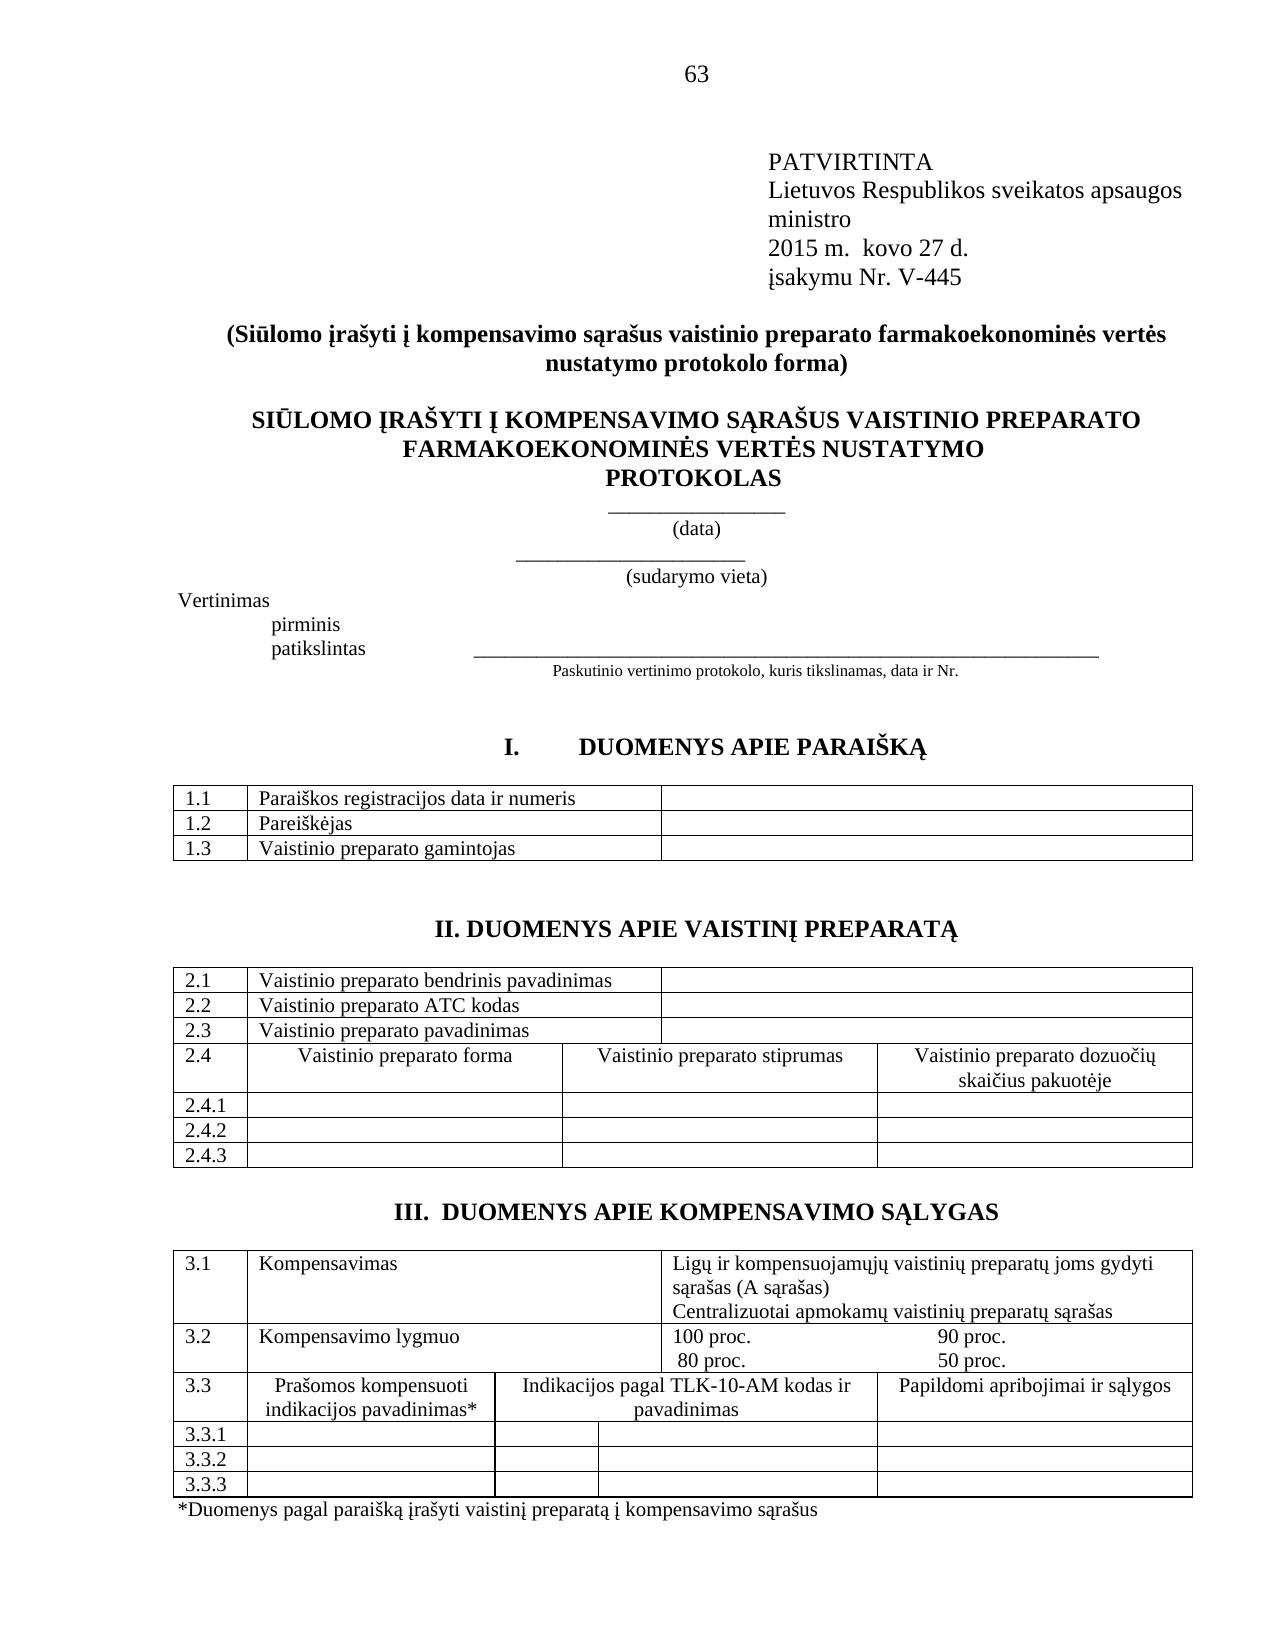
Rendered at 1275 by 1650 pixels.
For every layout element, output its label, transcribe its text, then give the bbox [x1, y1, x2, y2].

table_header Vaistinio preparato bendrinis pavadinimas [248, 968, 661, 992]
text pirminis [177, 612, 1216, 636]
table_header [662, 968, 1192, 992]
table_cell 3.3.2 [174, 1447, 247, 1471]
table_cell 3.2 [174, 1324, 247, 1372]
table_cell 3.3.1 [174, 1422, 247, 1446]
table_cell [248, 1118, 562, 1142]
text įsakymu Nr. V-445 [768, 262, 1216, 291]
text 2015 m. kovo 27 d. [768, 233, 1216, 262]
table_cell [878, 1447, 1192, 1471]
table_cell Papildomi apribojimai ir sąlygos [878, 1373, 1192, 1421]
table_cell Vaistinio preparato ATC kodas [248, 993, 661, 1017]
table_cell [248, 1143, 562, 1167]
text (Siūlomo įrašyti į kompensavimo sąrašus vaistinio preparato farmakoekonominės vertės nustatymo protokolo forma) [177, 319, 1216, 377]
text Paskutinio vertinimo protokolo, kuris tikslinamas, data ir Nr. [177, 660, 1216, 679]
table_cell Vaistinio preparato stiprumas [563, 1044, 877, 1092]
subtitle III. DUOMENYS APIE KOMPENSAVIMO SĄLYGAS [177, 1197, 1216, 1225]
table_cell Pareiškėjas [248, 811, 661, 835]
table_cell 1.2 [174, 811, 247, 835]
text patikslintas ____________________________________________________________ [177, 636, 1216, 660]
table_header 3.1 [174, 1251, 247, 1323]
table_cell [496, 1422, 598, 1446]
table_cell Vaistinio preparato gamintojas [248, 836, 661, 860]
table_header Kompensavimas [248, 1251, 661, 1323]
table_cell [878, 1422, 1192, 1446]
table_cell Vaistinio preparato pavadinimas [248, 1018, 661, 1042]
table_cell 2.2 [174, 993, 247, 1017]
text (sudarymo vieta) [177, 564, 1216, 588]
text Lietuvos Respublikos sveikatos apsaugos ministro [768, 176, 1216, 233]
table_cell [662, 1018, 1192, 1042]
table_cell [878, 1472, 1192, 1496]
table_cell 2.3 [174, 1018, 247, 1042]
table_cell [599, 1447, 877, 1471]
text _________________ [177, 492, 1216, 516]
table_cell [563, 1118, 877, 1142]
subtitle II. DUOMENYS APIE VAISTINĮ PREPARATĄ [177, 914, 1216, 943]
table_cell [496, 1472, 598, 1496]
table_cell 2.4 [174, 1044, 247, 1092]
table_cell 100 proc. 90 proc. 80 proc. 50 proc. [662, 1324, 1192, 1372]
table_cell [248, 1093, 562, 1117]
table_cell [496, 1447, 598, 1471]
text SIŪLOMO ĮRAŠYTI Į KOMPENSAVIMO SĄRAŠUS VAISTINIO PREPARATO FARMAKOEKONOMINĖS VERTĖS NUSTATYMO [177, 406, 1216, 463]
text Vertinimas [177, 588, 1216, 612]
table_cell [248, 1447, 494, 1471]
table_cell [662, 993, 1192, 1017]
table_header [662, 786, 1192, 810]
table_header Ligų ir kompensuojamųjų vaistinių preparatų joms gydyti sąrašas (A sąrašas) Centralizuotai apmokamų vaistinių preparatų sąrašas [662, 1251, 1192, 1323]
table_cell [599, 1472, 877, 1496]
table_cell [248, 1422, 494, 1446]
table_cell [878, 1118, 1192, 1142]
table_header Paraiškos registracijos data ir numeris [248, 786, 661, 810]
table_cell 3.3.3 [174, 1472, 247, 1496]
table_cell 2.4.1 [174, 1093, 247, 1117]
table_cell Kompensavimo lygmuo [248, 1324, 661, 1372]
table_cell [662, 836, 1192, 860]
text PROTOKOLAS [177, 463, 1216, 492]
text (data) [177, 516, 1216, 540]
table_cell Indikacijos pagal TLK-10-AM kodas ir pavadinimas [496, 1373, 877, 1421]
table_cell [248, 1472, 494, 1496]
table_cell [662, 811, 1192, 835]
text ______________________ [177, 540, 1216, 564]
table_cell [563, 1143, 877, 1167]
table_cell 1.3 [174, 836, 247, 860]
table_cell 3.3 [174, 1373, 247, 1421]
table_header 2.1 [174, 968, 247, 992]
table_header 1.1 [174, 786, 247, 810]
text PATVIRTINTA [768, 147, 1216, 176]
table_cell Vaistinio preparato forma [248, 1044, 562, 1092]
table_cell [599, 1422, 877, 1446]
table_cell Prašomos kompensuoti indikacijos pavadinimas* [248, 1373, 494, 1421]
table_cell [878, 1143, 1192, 1167]
table_cell [878, 1093, 1192, 1117]
table_cell Vaistinio preparato dozuočių skaičius pakuotėje [878, 1044, 1192, 1092]
table_cell 2.4.2 [174, 1118, 247, 1142]
table_cell [563, 1093, 877, 1117]
subtitle I. DUOMENYS APIE PARAIŠKĄ [215, 732, 1216, 761]
text *Duomenys pagal paraišką įrašyti vaistinį preparatą į kompensavimo sąrašus [177, 1497, 1216, 1521]
table_cell 2.4.3 [174, 1143, 247, 1167]
